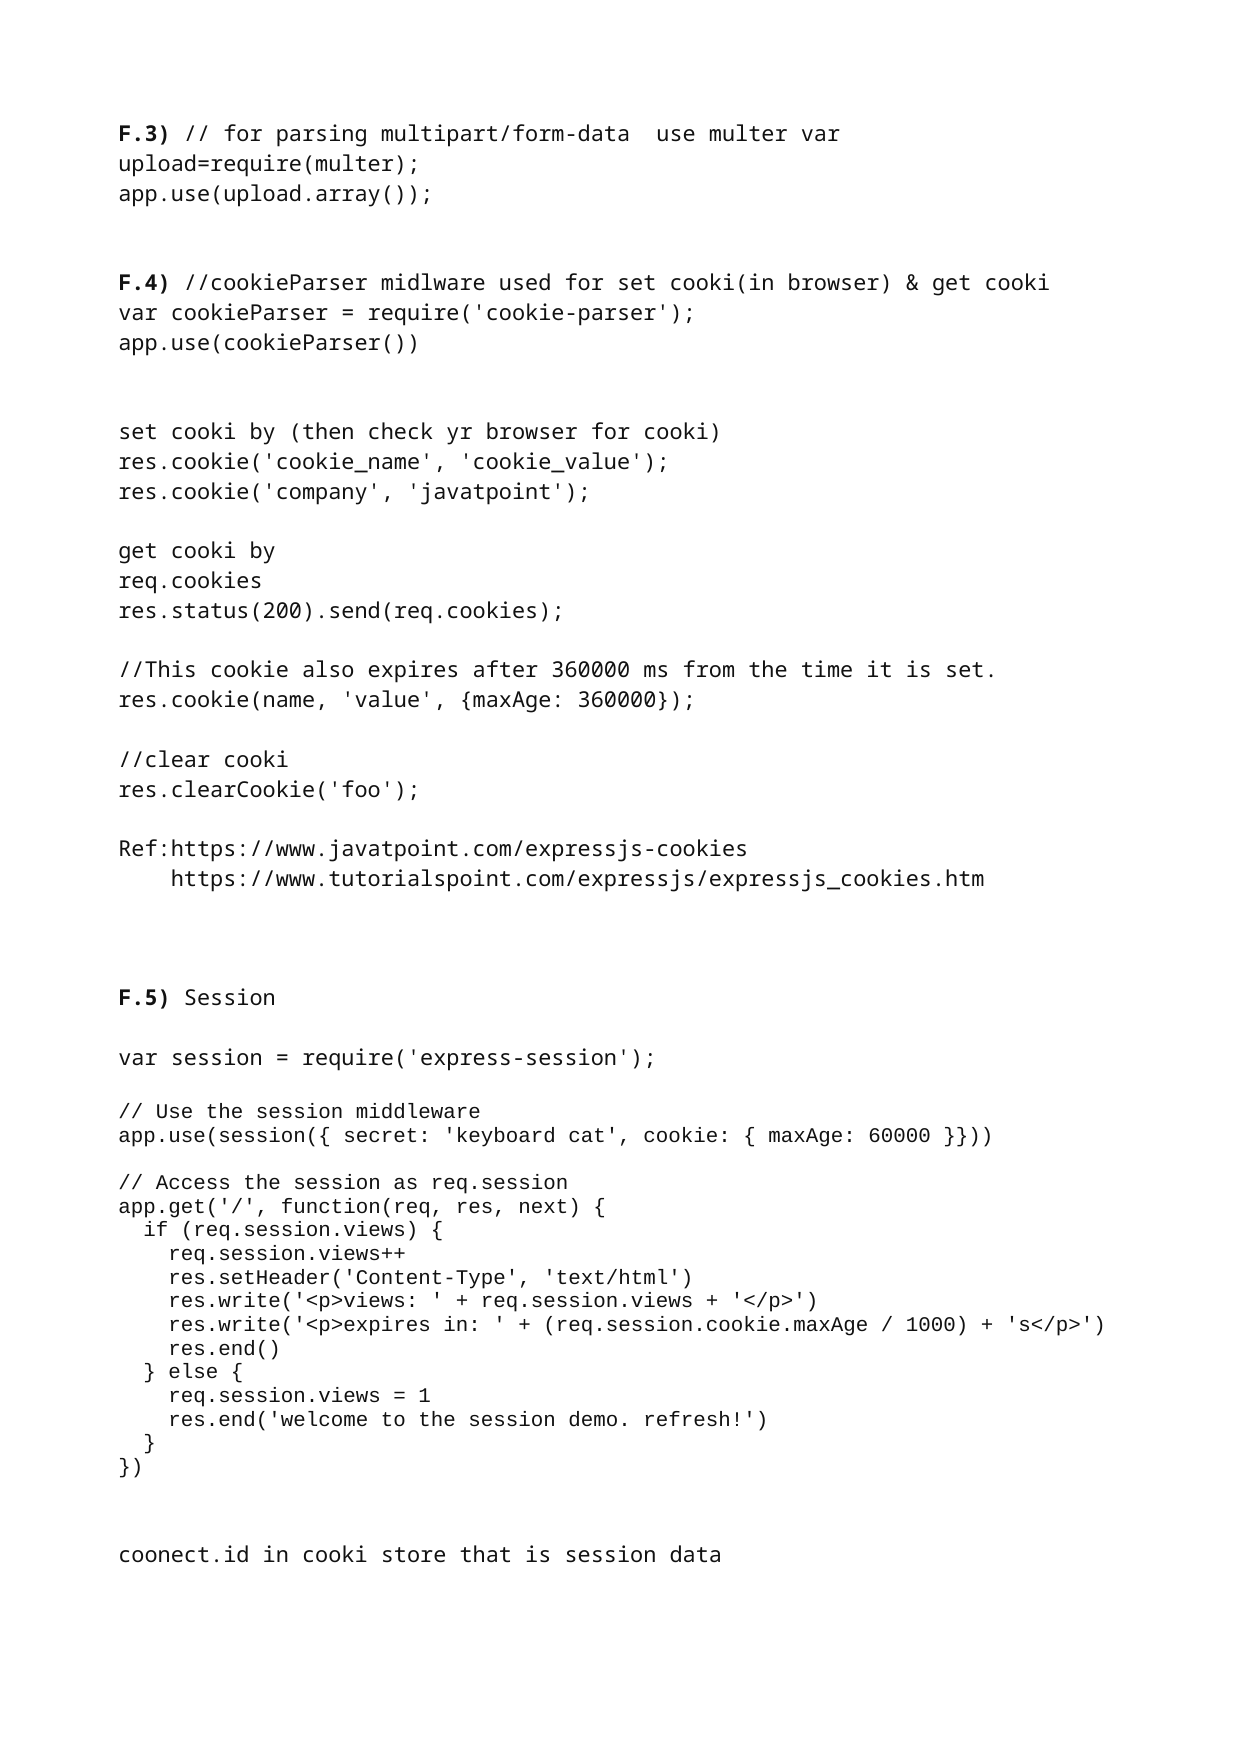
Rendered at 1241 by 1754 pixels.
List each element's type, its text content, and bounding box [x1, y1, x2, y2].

text res.clearCookie('foo'); [118, 773, 1122, 803]
text app.use(upload.array()); [118, 178, 1122, 207]
text app.get('/', function(req, res, next) { [118, 1196, 1122, 1219]
text req.cookies [118, 565, 1122, 595]
text res.end('welcome to the session demo. refresh!') [118, 1409, 1122, 1432]
text res.cookie('company', 'javatpoint'); [118, 476, 1122, 505]
text res.write('<p>views: ' + req.session.views + '</p>') [118, 1290, 1122, 1314]
text res.end() [118, 1338, 1122, 1361]
text res.cookie('cookie_name', 'cookie_value'); [118, 446, 1122, 476]
text var session = require('express-session'); [118, 1042, 1122, 1071]
text https://www.tutorialspoint.com/expressjs/expressjs_cookies.htm [118, 863, 1122, 893]
text // Use the session middleware [118, 1101, 1122, 1125]
text Ref:https://www.javatpoint.com/expressjs-cookies [118, 833, 1122, 863]
text if (req.session.views) { [118, 1219, 1122, 1243]
text coonect.id in cooki store that is session data [118, 1539, 1122, 1569]
text res.status(200).send(req.cookies); [118, 595, 1122, 624]
text F.3) // for parsing multipart/form-data use multer var upload=require(multer); [118, 118, 1122, 178]
text //This cookie also expires after 360000 ms from the time it is set. [118, 654, 1122, 684]
text get cooki by [118, 535, 1122, 565]
text } [118, 1432, 1122, 1456]
text app.use(cookieParser()) [118, 327, 1122, 356]
text set cooki by (then check yr browser for cooki) [118, 416, 1122, 446]
text req.session.views++ [118, 1243, 1122, 1267]
text // Access the session as req.session [118, 1172, 1122, 1196]
text var cookieParser = require('cookie-parser'); [118, 297, 1122, 327]
text //clear cooki [118, 744, 1122, 773]
text res.write('<p>expires in: ' + (req.session.cookie.maxAge / 1000) + 's</p>') [118, 1314, 1122, 1338]
text res.cookie(name, 'value', {maxAge: 360000}); [118, 684, 1122, 714]
text } else { [118, 1361, 1122, 1385]
text app.use(session({ secret: 'keyboard cat', cookie: { maxAge: 60000 }})) [118, 1125, 1122, 1148]
text }) [118, 1456, 1122, 1479]
text res.setHeader('Content-Type', 'text/html') [118, 1267, 1122, 1290]
text F.5) Session [118, 982, 1122, 1012]
text F.4) //cookieParser midlware used for set cooki(in browser) & get cooki [118, 267, 1122, 297]
text req.session.views = 1 [118, 1385, 1122, 1409]
